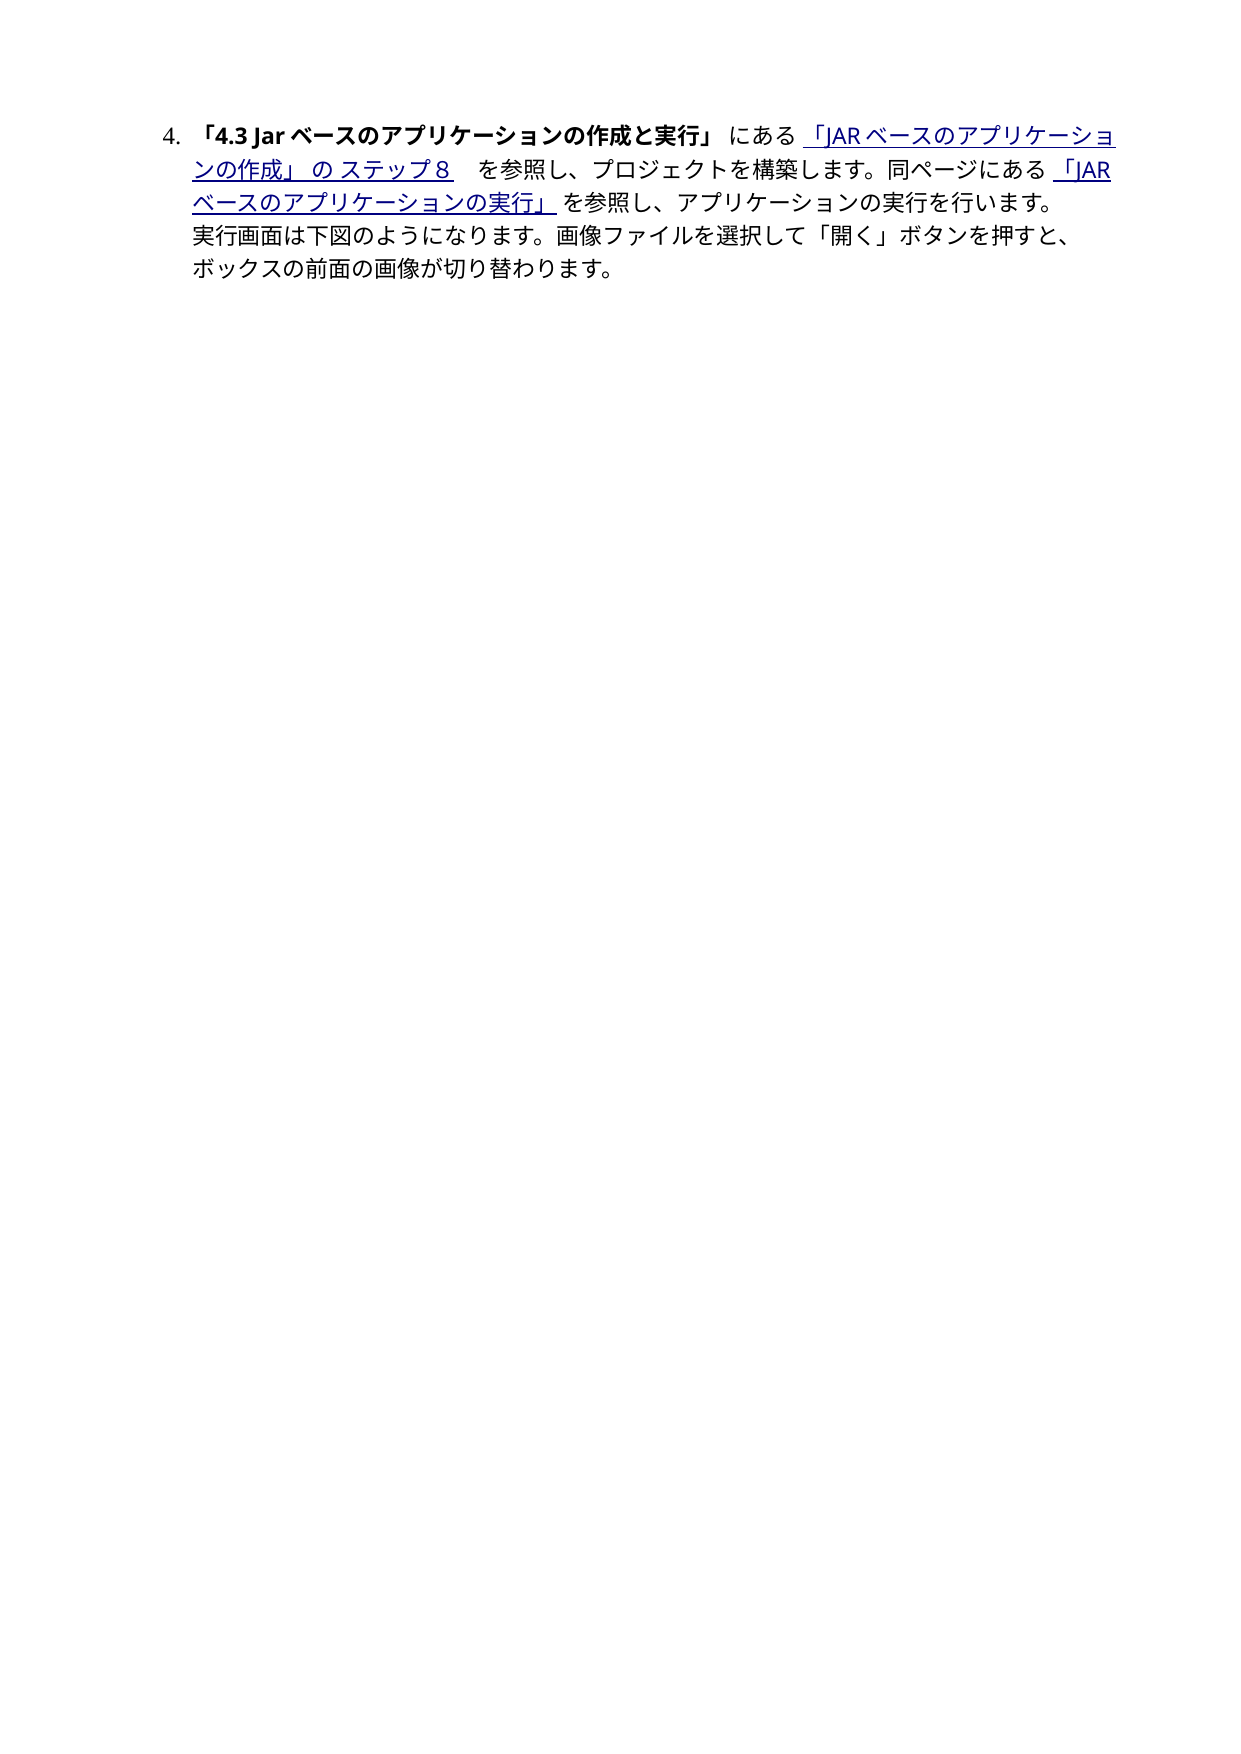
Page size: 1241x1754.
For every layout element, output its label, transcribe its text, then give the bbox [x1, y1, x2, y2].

list 「4.3 Jarベースのアプリケーションの作成と実行」 にある 「JARベースのアプリケーションの作成」 の ステップ８ を参照し、プロジェクトを構築します。同ページにある 「JARベースのアプリケーションの実行」 を参照し、アプリケーションの実行を行います。 実行画面は下図のようになります。画像ファイルを選択して「開く」ボタンを押すと、ボックスの前面の画像が切り替わります。 [162, 118, 1122, 951]
